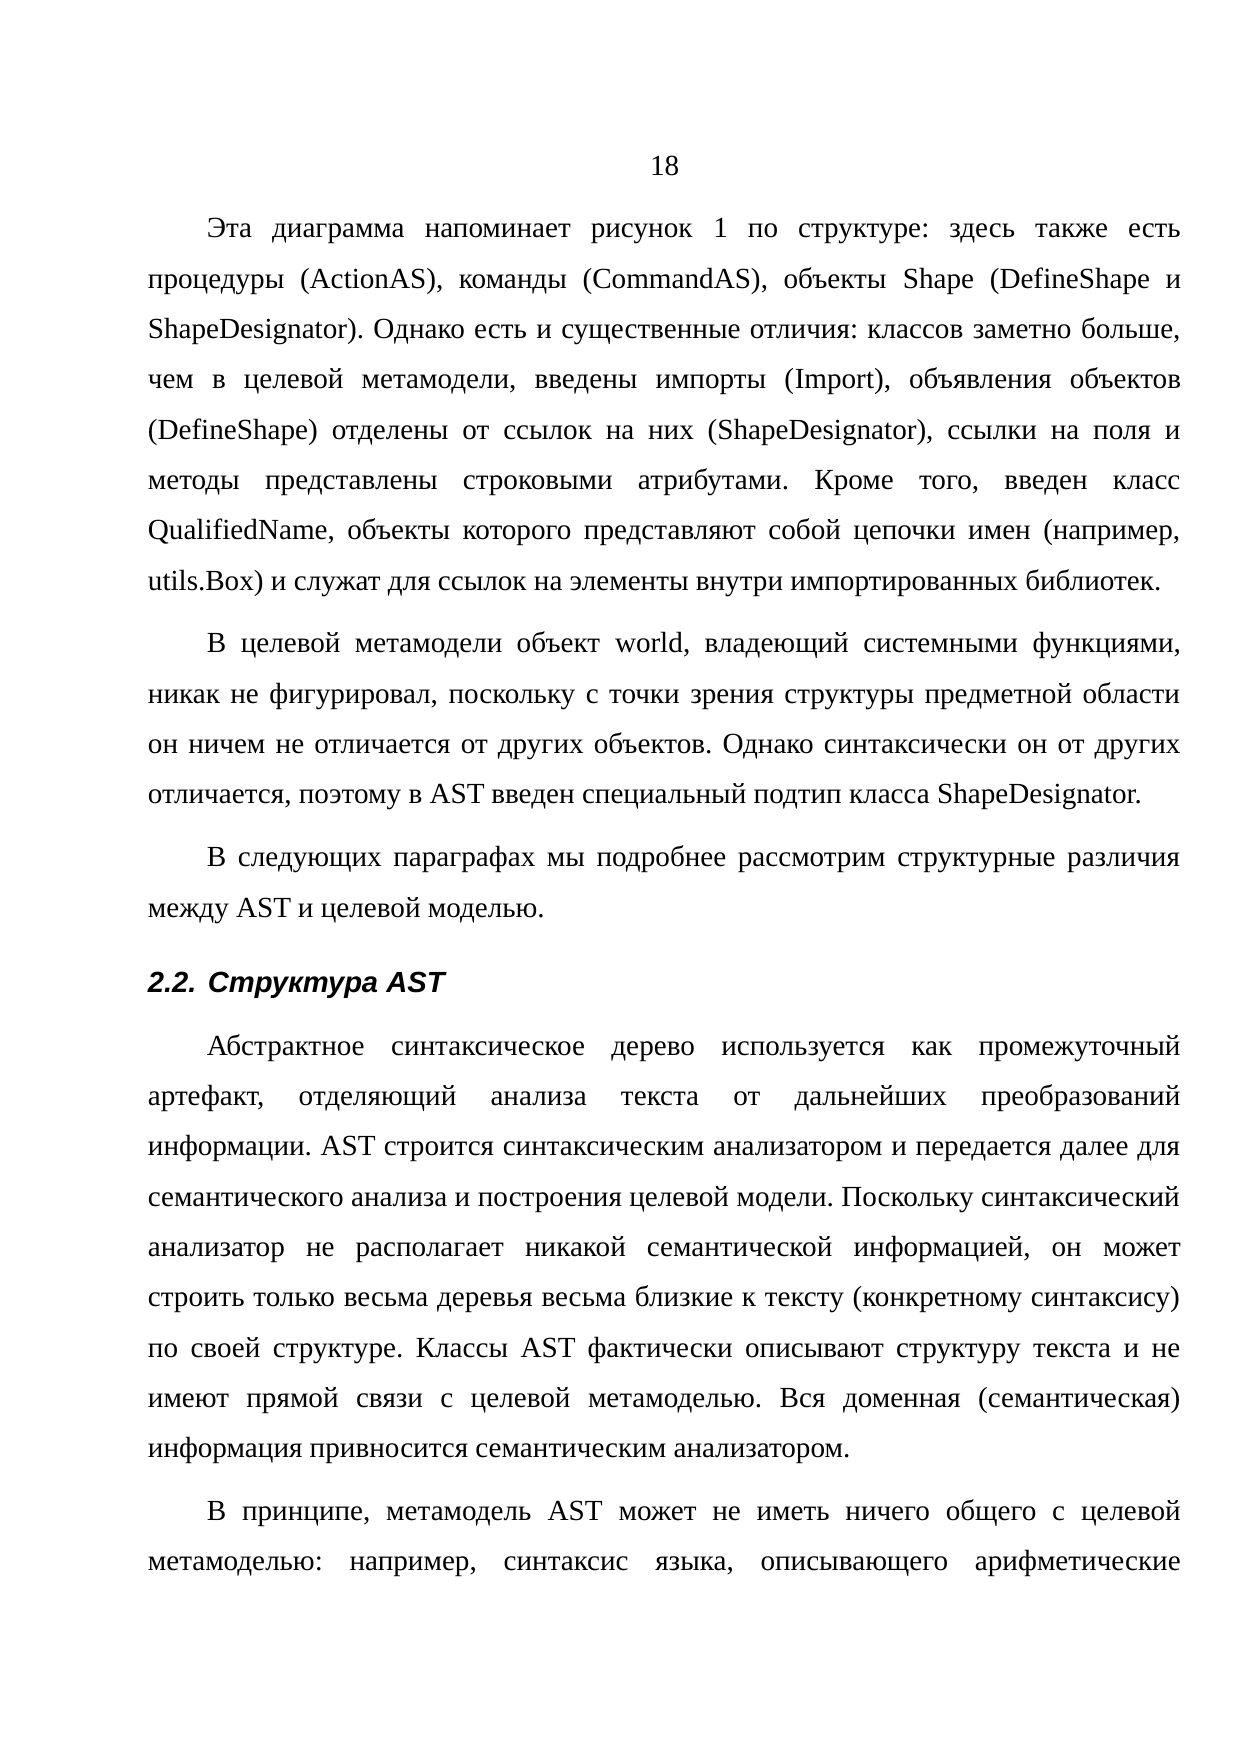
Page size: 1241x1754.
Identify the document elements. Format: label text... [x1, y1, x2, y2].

text Эта диаграмма напоминает рисунок 1 по структуре: здесь также есть процедуры (ActionAS), команды (CommandAS), объекты Shape (DefineShape и ShapeDesignator). Однако есть и существенные отличия: классов заметно больше, чем в целевой метамодели, введены импорты (Import), объявления объектов (DefineShape) отделены от ссылок на них (ShapeDesignator), ссылки на поля и методы представлены строковыми атрибутами. Кроме того, введен класс QualifiedName, объекты которого представляют собой цепочки имен (например, utils.Box) и служат для ссылок на элементы внутри импортированных библиотек. [148, 211, 1181, 596]
text В следующих параграфах мы подробнее рассмотрим структурные различия между AST и целевой моделью. [148, 839, 1181, 923]
text В принципе, метамодель AST может не иметь ничего общего с целевой метамоделью: например, синтаксис языка, описывающего арифметические [148, 1493, 1181, 1577]
text В целевой метамодели объект world, владеющий системными функциями, никак не фигурировал, поскольку с точки зрения структуры предметной области он ничем не отличается от других объектов. Однако синтаксически он от других отличается, поэтому в AST введен специальный подтип класса ShapeDesignator. [148, 626, 1181, 810]
text Абстрактное синтаксическое дерево используется как промежуточный артефакт, отделяющий анализа текста от дальнейших преобразований информации. AST строится синтаксическим анализатором и передается далее для семантического анализа и построения целевой модели. Поскольку синтаксический анализатор не располагает никакой семантической информацией, он может строить только весьма деревья весьма близкие к тексту (конкретному синтаксису) по своей структуре. Классы AST фактически описывают структуру текста и не имеют прямой связи с целевой метамоделью. Вся доменная (семантическая) информация привносится семантическим анализатором. [148, 1028, 1181, 1464]
subtitle Структура AST [148, 965, 1181, 998]
